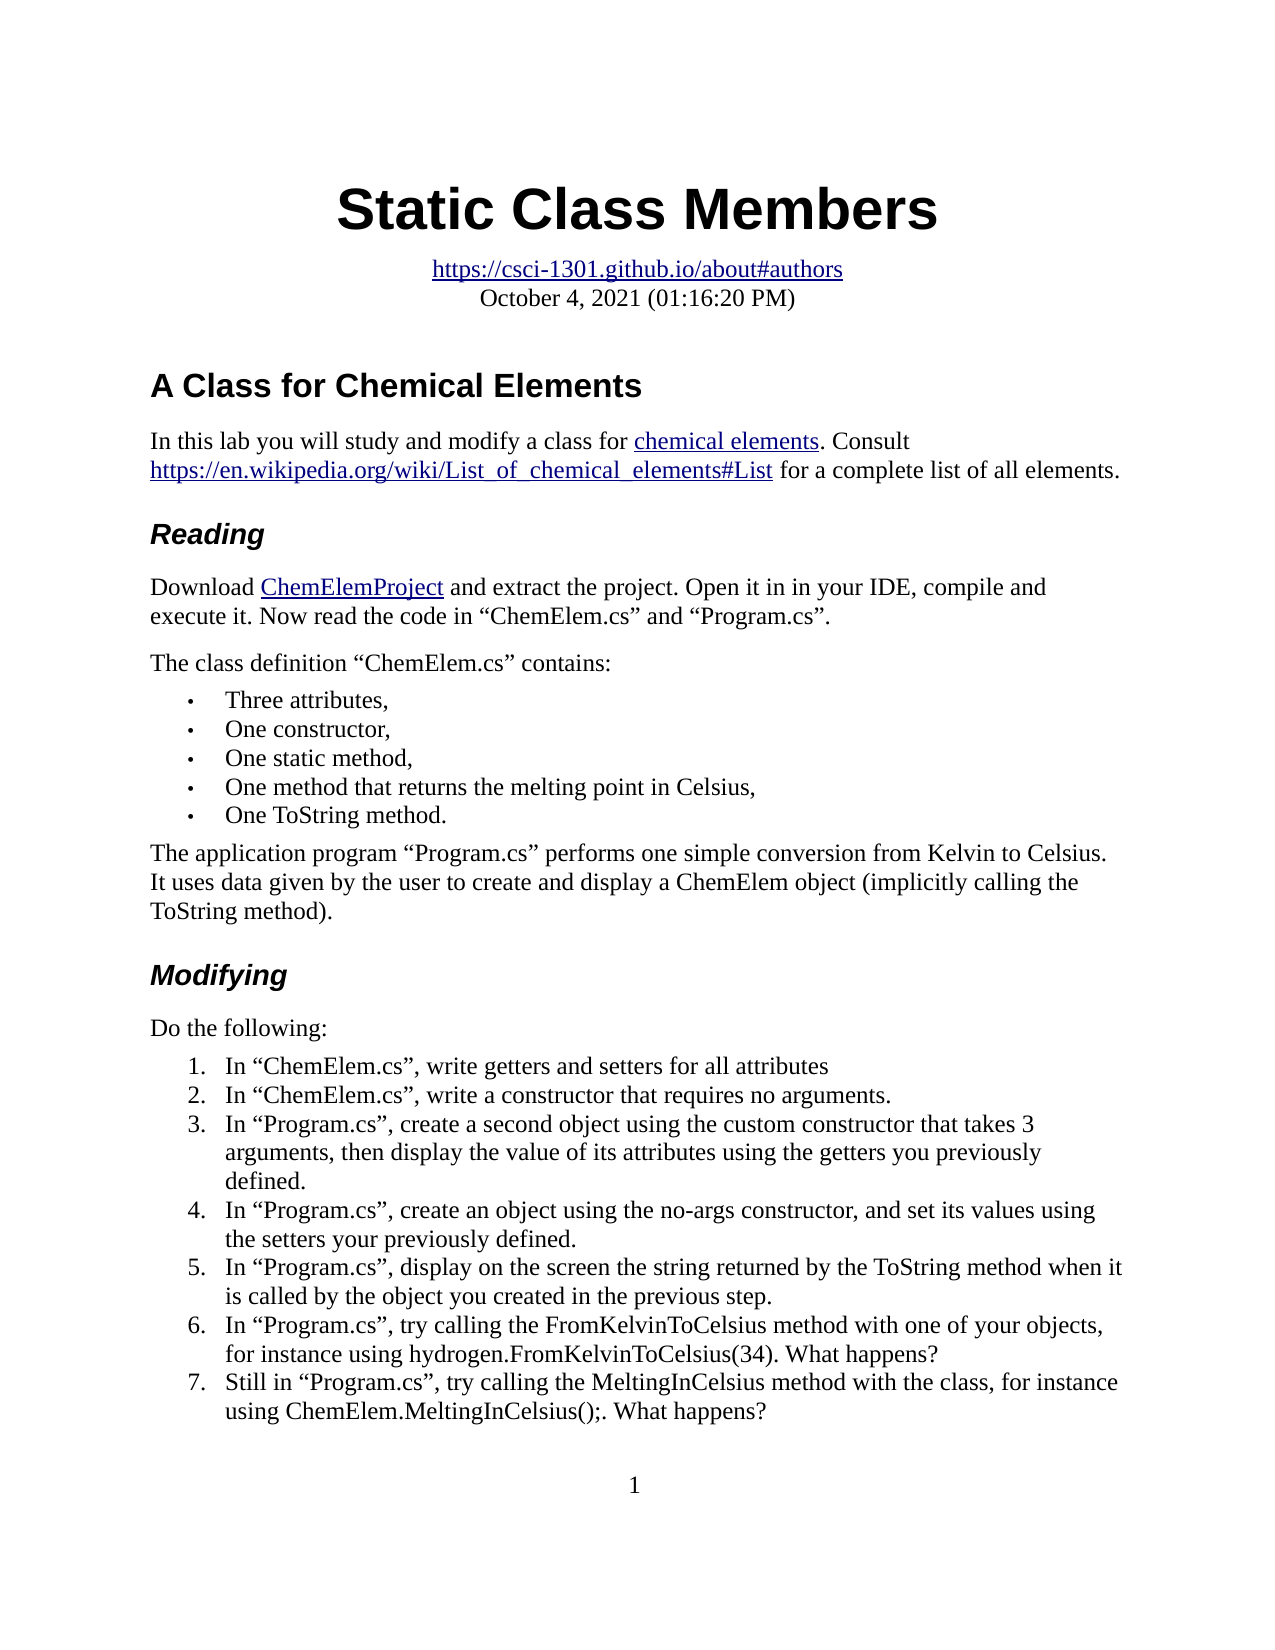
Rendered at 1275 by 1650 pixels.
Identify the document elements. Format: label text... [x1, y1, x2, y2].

list One static method, [187, 743, 1125, 772]
list In “ChemElem.cs”, write getters and setters for all attributes [187, 1051, 1125, 1080]
subtitle Reading [150, 517, 1125, 551]
list In “ChemElem.cs”, write a constructor that requires no arguments. [187, 1080, 1125, 1109]
list In “Program.cs”, create an object using the no-args constructor, and set its values using the setters your previously defined. [187, 1195, 1125, 1252]
list Three attributes, [187, 686, 1125, 714]
text The class definition “ChemElem.cs” contains: [150, 648, 1125, 677]
list One constructor, [187, 714, 1125, 743]
list Still in “Program.cs”, try calling the MeltingInCelsius method with the class, for instance using ChemElem.MeltingInCelsius();. What happens? [187, 1367, 1125, 1425]
title Static Class Members [150, 175, 1125, 242]
list One method that returns the melting point in Celsius, [187, 772, 1125, 801]
list In “Program.cs”, create a second object using the custom constructor that takes 3 arguments, then display the value of its attributes using the getters you previously defined. [187, 1109, 1125, 1195]
list In “Program.cs”, display on the screen the string returned by the ToString method when it is called by the object you created in the previous step. [187, 1252, 1125, 1310]
subtitle A Class for Chemical Elements [150, 366, 1125, 404]
text October 4, 2021 (01:16:20 PM) [150, 283, 1125, 312]
text Do the following: [150, 1013, 1125, 1042]
text Download ChemElemProject and extract the project. Open it in in your IDE, compile and execute it. Now read the code in “ChemElem.cs” and “Program.cs”. [150, 572, 1125, 630]
list In “Program.cs”, try calling the FromKelvinToCelsius method with one of your objects, for instance using hydrogen.FromKelvinToCelsius(34). What happens? [187, 1310, 1125, 1367]
text https://csci-1301.github.io/about#authors [150, 254, 1125, 283]
list One ToString method. [187, 801, 1125, 829]
subtitle Modifying [150, 958, 1125, 992]
text The application program “Program.cs” performs one simple conversion from Kelvin to Celsius. It uses data given by the user to create and display a ChemElem object (implicitly calling the ToString method). [150, 838, 1125, 924]
text In this lab you will study and modify a class for chemical elements. Consult https://en.wikipedia.org/wiki/List_of_chemical_elements#List for a complete list of all elements. [150, 426, 1125, 483]
